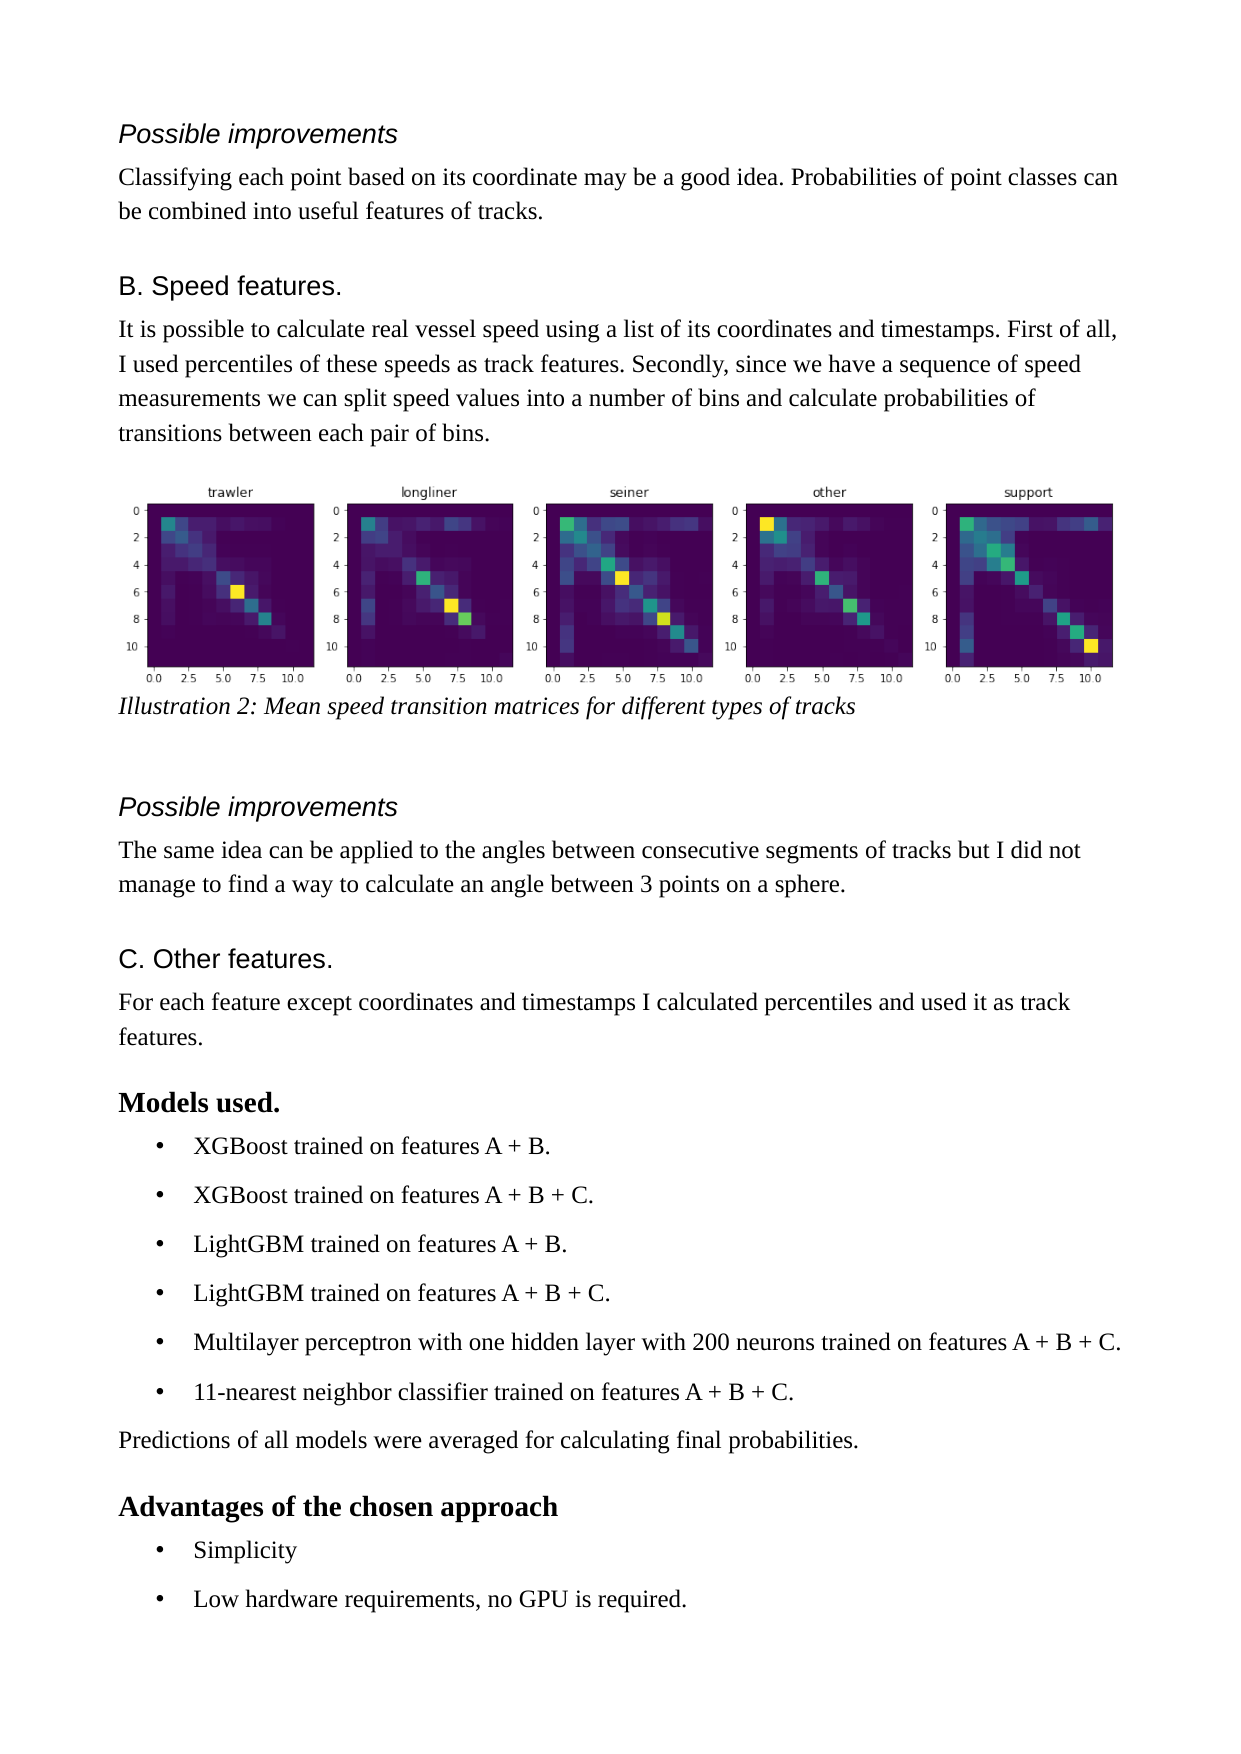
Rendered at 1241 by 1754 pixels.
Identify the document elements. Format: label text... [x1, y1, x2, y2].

text For each feature except coordinates and timestamps I calculated percentiles and used it as track features. [118, 987, 1122, 1050]
subtitle Possible improvements [118, 118, 1122, 149]
text Illustration 2: Mean speed transition matrices for different types of tracks [118, 692, 1122, 720]
subtitle Possible improvements [118, 791, 1122, 822]
list XGBoost trained on features A + B + C. [156, 1180, 1122, 1209]
subtitle Advantages of the chosen approach [118, 1489, 1122, 1523]
list XGBoost trained on features A + B. [156, 1131, 1122, 1160]
list LightGBM trained on features A + B. [156, 1229, 1122, 1258]
list 11-nearest neighbor classifier trained on features A + B + C. [156, 1377, 1122, 1405]
subtitle C. Other features. [118, 943, 1122, 974]
text Classifying each point based on its coordinate may be a good idea. Probabilities of point classes can be combined into useful features of tracks. [118, 162, 1122, 225]
subtitle B. Speed features. [118, 270, 1122, 302]
list Low hardware requirements, no GPU is required. [156, 1584, 1122, 1613]
subtitle Models used. [118, 1085, 1122, 1119]
list Simplicity [156, 1535, 1122, 1564]
text It is possible to calculate real vessel speed using a list of its coordinates and timestamps. First of all, I used percentiles of these speeds as track features. Secondly, since we have a sequence of speed measurements we can split speed values into a number of bins and calculate probabilities of transitions between each pair of bins. [118, 314, 1122, 446]
list Multilayer perceptron with one hidden layer with 200 neurons trained on features A + B + C. [156, 1327, 1122, 1356]
list LightGBM trained on features A + B + C. [156, 1278, 1122, 1307]
text The same idea can be applied to the angles between consecutive segments of tracks but I did not manage to find a way to calculate an angle between 3 points on a sphere. [118, 835, 1122, 898]
picture [118, 479, 1123, 692]
text Predictions of all models were averaged for calculating final probabilities. [118, 1426, 1122, 1454]
